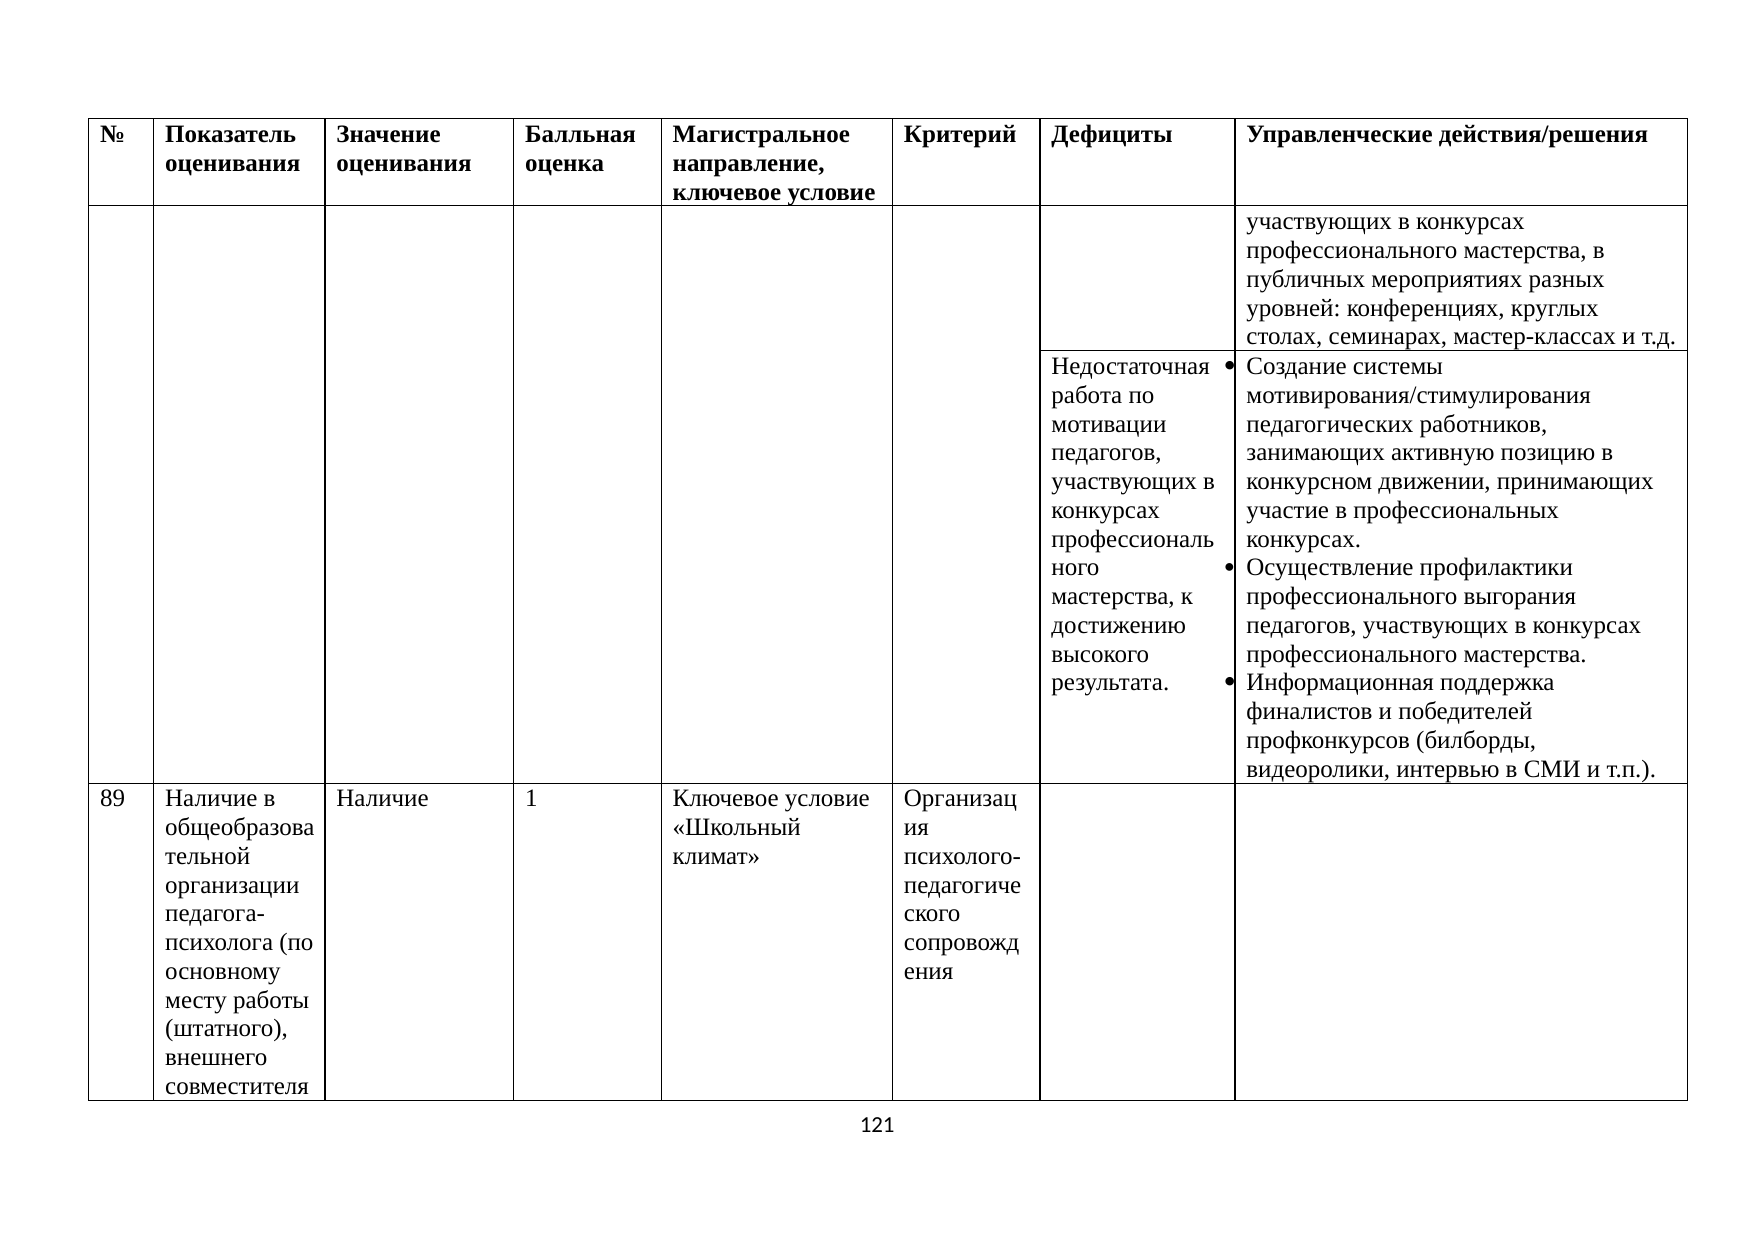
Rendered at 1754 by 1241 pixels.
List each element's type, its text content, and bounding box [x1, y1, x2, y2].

table_cell Создание системы мотивирования/стимулирования педагогических работников, занимающих активную позицию в конкурсном движении, принимающих участие в профессиональных конкурсах. Осуществление профилактики профессионального выгорания педагогов, участвующих в конкурсах профессионального мастерства. Информационная поддержка финалистов и победителей профконкурсов (билборды, видеоролики, интервью в СМИ и т.п.). [1236, 351, 1687, 782]
table_header № [89, 119, 153, 205]
table_header Показатель оценивания [154, 119, 324, 205]
table_cell участвующих в конкурсах профессионального мастерства, в публичных мероприятиях разных уровней: конференциях, круглых столах, семинарах, мастер-классах и т.д. [1236, 206, 1687, 350]
table_header Дефициты [1041, 119, 1234, 205]
table_cell Наличие [326, 784, 513, 1100]
table_cell Наличие в общеобразовательной организации педагога-психолога (по основному месту работы (штатного), внешнего совместителя [154, 784, 324, 1100]
table_header Управленческие действия/решения [1236, 119, 1687, 205]
table_header Магистральное направление, ключевое условие [662, 119, 892, 205]
table_cell Ключевое условие «Школьный климат» [662, 784, 892, 1100]
table_header Значение оценивания [326, 119, 513, 205]
table_cell 89 [89, 784, 153, 1100]
table_cell [1041, 784, 1234, 1100]
table_header Критерий [893, 119, 1039, 205]
table_cell [1041, 206, 1234, 350]
table_header Балльная оценка [514, 119, 661, 205]
table_cell [1236, 784, 1687, 1100]
table_cell 1 [514, 784, 661, 1100]
table_cell Организация психолого-педагогического сопровождения [893, 784, 1039, 1100]
table_cell Недостаточная работа по мотивации педагогов, участвующих в конкурсах профессионального мастерства, к достижению высокого результата. [1041, 351, 1234, 782]
